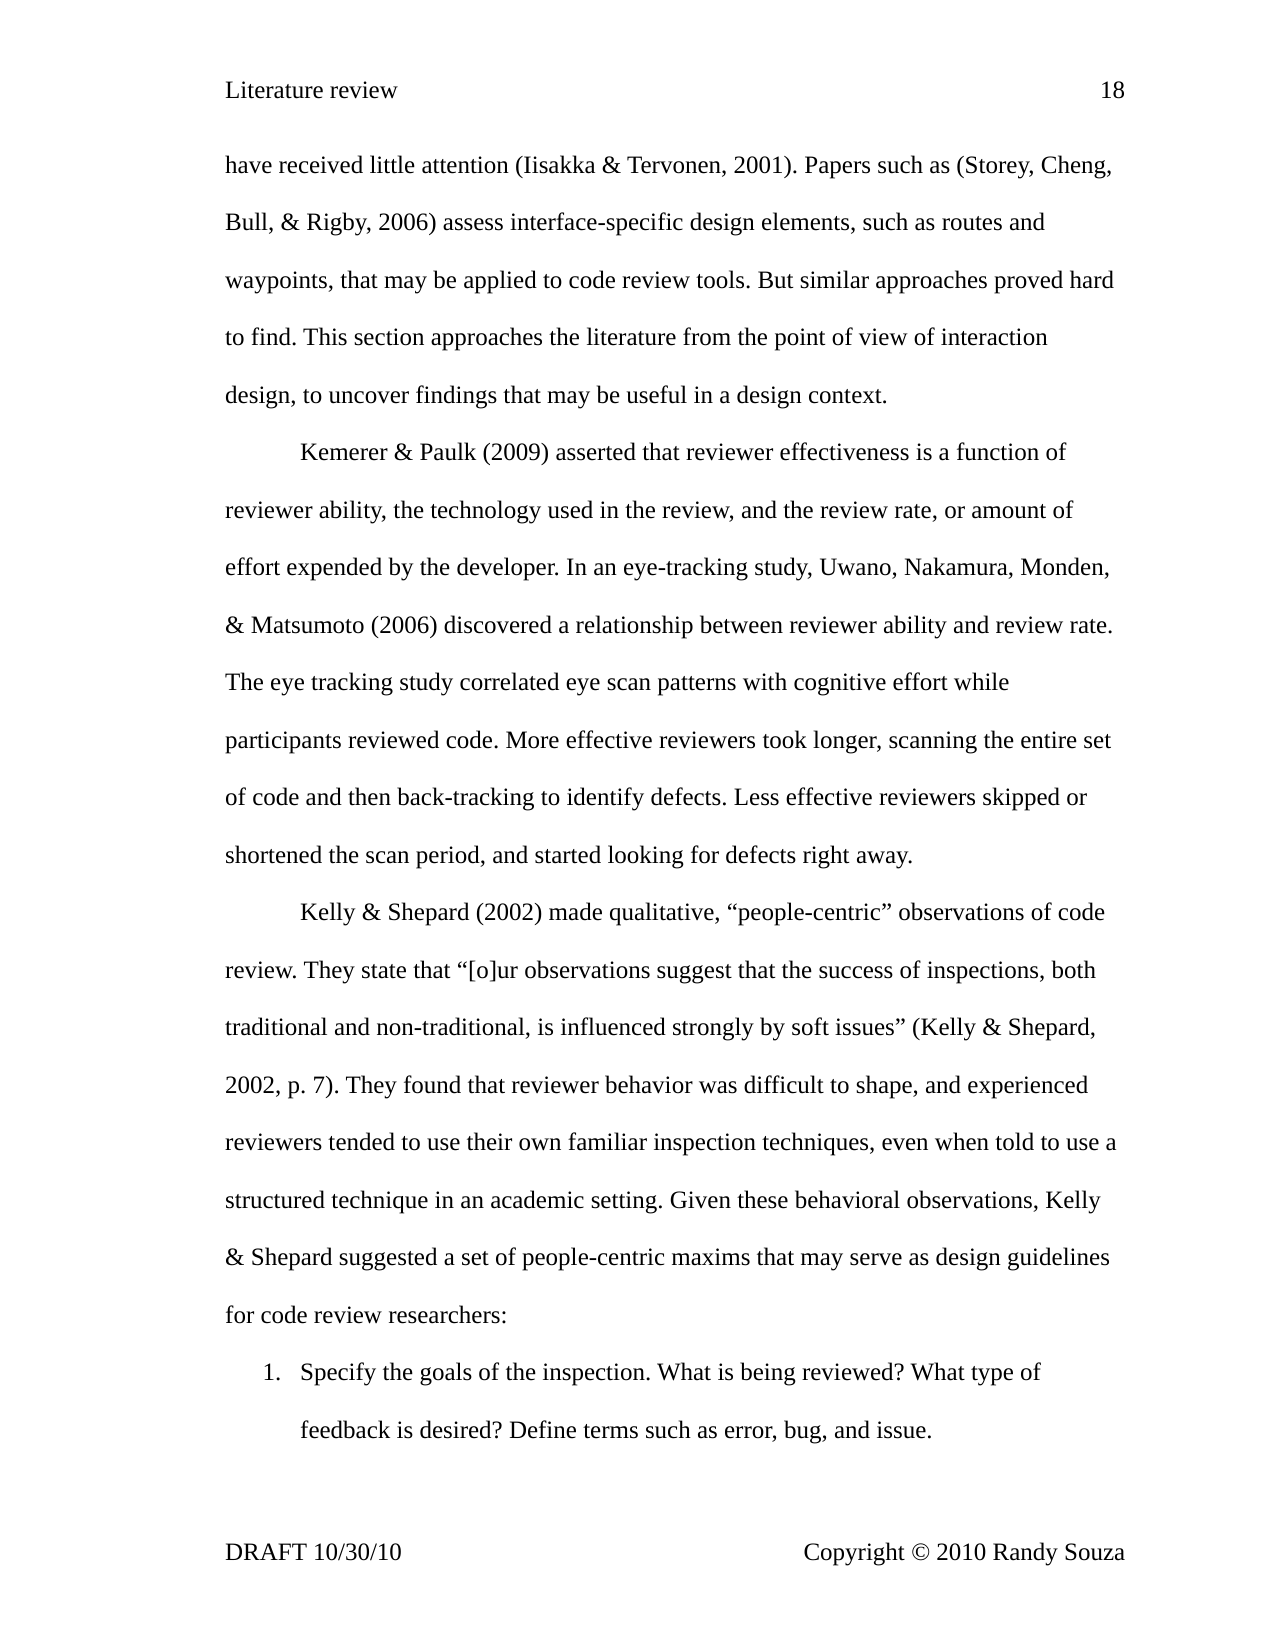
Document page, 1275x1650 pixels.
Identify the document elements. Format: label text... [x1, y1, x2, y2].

text Kemerer & Paulk (2009) asserted that reviewer effectiveness is a function of reviewer ability, the technology used in the review, and the review rate, or amount of effort expended by the developer. In an eye-tracking study, Uwano, Nakamura, Monden, & Matsumoto (2006) discovered a relationship between reviewer ability and review rate. The eye tracking study correlated eye scan patterns with cognitive effort while participants reviewed code. More effective reviewers took longer, scanning the entire set of code and then back-tracking to identify defects. Less effective reviewers skipped or shortened the scan period, and started looking for defects right away. [225, 437, 1125, 869]
text Kelly & Shepard (2002) made qualitative, “people-centric” observations of code review. They state that “[o]ur observations suggest that the success of inspections, both traditional and non-traditional, is influenced strongly by soft issues” (Kelly & Shepard, 2002, p. 7). They found that reviewer behavior was difficult to shape, and experienced reviewers tended to use their own familiar inspection techniques, even when told to use a structured technique in an academic setting. Given these behavioral observations, Kelly & Shepard suggested a set of people-centric maxims that may serve as design guidelines for code review researchers: [225, 897, 1125, 1329]
list Specify the goals of the inspection. What is being reviewed? What type of feedback is desired? Define terms such as error, bug, and issue. [262, 1357, 1125, 1444]
text have received little attention (Iisakka & Tervonen, 2001). Papers such as (Storey, Cheng, Bull, & Rigby, 2006) assess interface-specific design elements, such as routes and waypoints, that may be applied to code review tools. But similar approaches proved hard to find. This section approaches the literature from the point of view of interaction design, to uncover findings that may be useful in a design context. [225, 150, 1125, 409]
